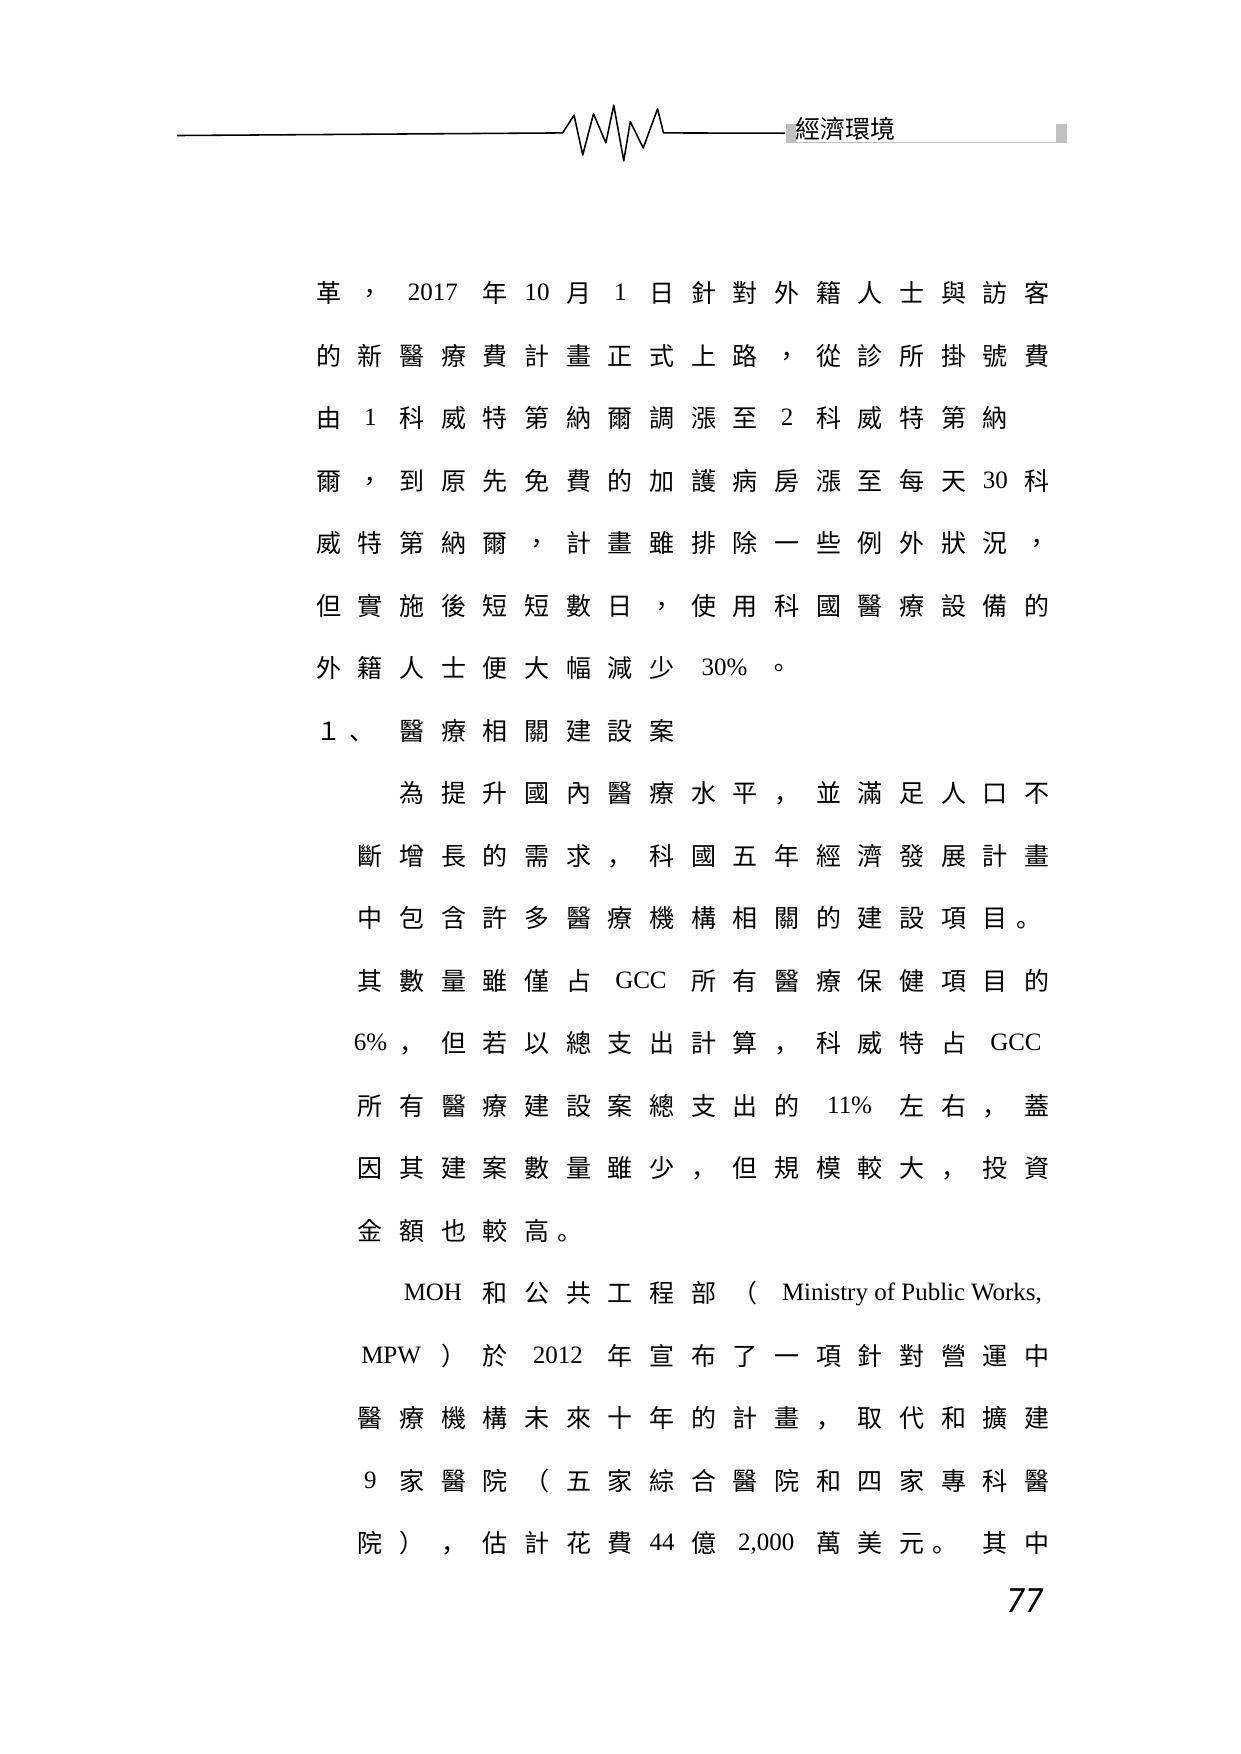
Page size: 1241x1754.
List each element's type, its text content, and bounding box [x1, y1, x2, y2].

text MOH和公共工程部（Ministry of Public Works, MPW）於2012年宣布了一項針對營運中醫療機構未來十年的計畫，取代和擴建9家醫院（五家綜合醫院和四家專科醫院），估計花費44億2,000萬美元。其中 [330, 1250, 1058, 1563]
text １、醫療相關建設案 [281, 688, 1058, 750]
text 為提升國內醫療水平，並滿足人口不斷增長的需求，科國五年經濟發展計畫中包含許多醫療機構相關的建設項目。其數量雖僅占GCC所有醫療保健項目的6%，但若以總支出計算，科威特占GCC所有醫療建設案總支出的11%左右，蓋因其建案數量雖少，但規模較大，投資金額也較高。 [330, 750, 1058, 1250]
text 革，2017年10月1日針對外籍人士與訪客的新醫療費計畫正式上路，從診所掛號費由1科威特第納爾調漲至2科威特第納爾，到原先免費的加護病房漲至每天30科威特第納爾，計畫雖排除一些例外狀況，但實施後短短數日，使用科國醫療設備的外籍人士便大幅減少30%。 [281, 250, 1058, 688]
